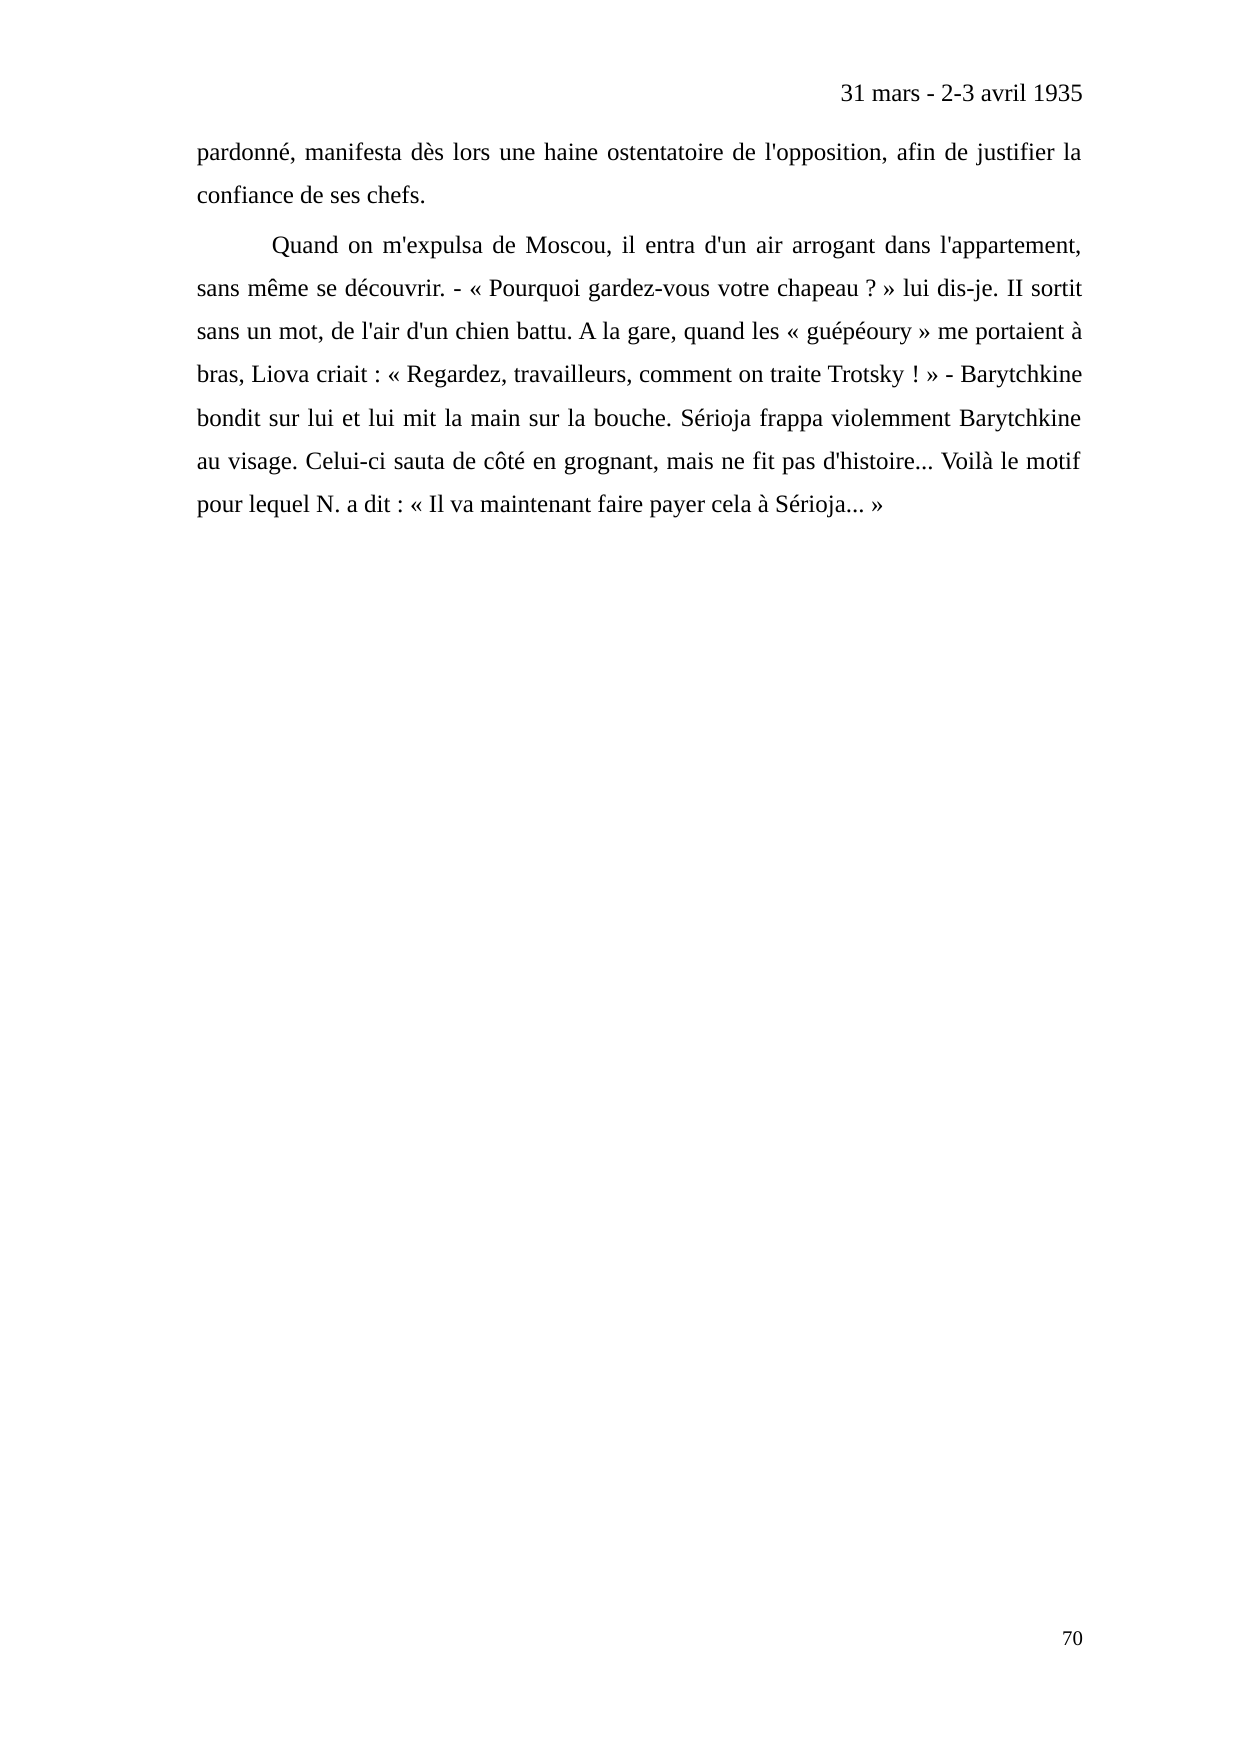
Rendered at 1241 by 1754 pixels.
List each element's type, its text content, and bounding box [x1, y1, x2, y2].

text pardonné, manifesta dès lors une haine ostentatoire de l'opposition, afin de justifier la confiance de ses chefs. [197, 137, 1082, 209]
text Quand on m'expulsa de Moscou, il entra d'un air arrogant dans l'appartement, sans même se découvrir. - « Pourquoi gardez-vous votre chapeau ? » lui dis-je. II sortit sans un mot, de l'air d'un chien battu. A la gare, quand les « guépéoury » me portaient à bras, Liova criait : « Regardez, travailleurs, comment on traite Trotsky ! » - Barytchkine bondit sur lui et lui mit la main sur la bouche. Sérioja frappa violemment Barytchkine au visage. Celui-ci sauta de côté en grognant, mais ne fit pas d'histoire... Voilà le motif pour lequel N. a dit : « Il va maintenant faire payer cela à Sérioja... » [197, 230, 1082, 518]
